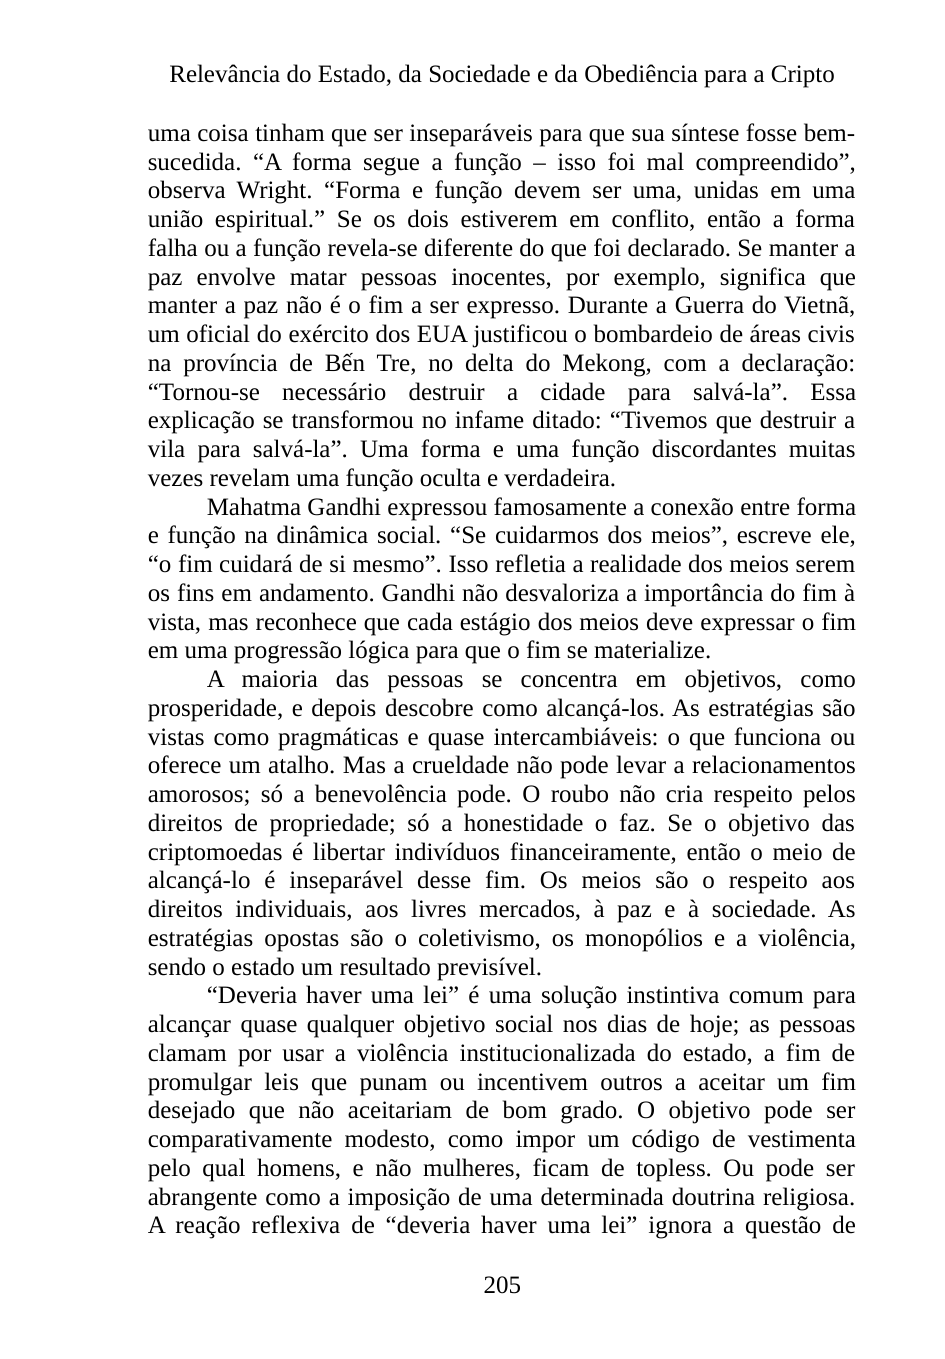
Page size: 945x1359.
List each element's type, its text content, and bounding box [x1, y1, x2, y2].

text uma coisa tinham que ser inseparáveis para que sua síntese fosse bem-sucedida. “A forma segue a função – isso foi mal compreendido”, observa Wright. “Forma e função devem ser uma, unidas em uma união espiritual.” Se os dois estiverem em conflito, então a forma falha ou a função revela-se diferente do que foi declarado. Se manter a paz envolve matar pessoas inocentes, por exemplo, significa que manter a paz não é o fim a ser expresso. Durante a Guerra do Vietnã, um oficial do exército dos EUA justificou o bombardeio de áreas civis na província de Bến Tre, no delta do Mekong, com a declaração: “Tornou-se necessário destruir a cidade para salvá-la”. Essa explicação se transformou no infame ditado: “Tivemos que destruir a vila para salvá-la”. Uma forma e uma função discordantes muitas vezes revelam uma função oculta e verdadeira. [148, 118, 856, 492]
text “Deveria haver uma lei” é uma solução instintiva comum para alcançar quase qualquer objetivo social nos dias de hoje; as pessoas clamam por usar a violência institucionalizada do estado, a fim de promulgar leis que punam ou incentivem outros a aceitar um fim desejado que não aceitariam de bom grado. O objetivo pode ser comparativamente modesto, como impor um código de vestimenta pelo qual homens, e não mulheres, ficam de topless. Ou pode ser abrangente como a imposição de uma determinada doutrina religiosa. A reação reflexiva de “deveria haver uma lei” ignora a questão de [148, 981, 856, 1239]
text Mahatma Gandhi expressou famosamente a conexão entre forma e função na dinâmica social. “Se cuidarmos dos meios”, escreve ele, “o fim cuidará de si mesmo”. Isso refletia a realidade dos meios serem os fins em andamento. Gandhi não desvaloriza a importância do fim à vista, mas reconhece que cada estágio dos meios deve expressar o fim em uma progressão lógica para que o fim se materialize. [148, 492, 856, 664]
text A maioria das pessoas se concentra em objetivos, como prosperidade, e depois descobre como alcançá-los. As estratégias são vistas como pragmáticas e quase intercambiáveis: o que funciona ou oferece um atalho. Mas a crueldade não pode levar a relacionamentos amorosos; só a benevolência pode. O roubo não cria respeito pelos direitos de propriedade; só a honestidade o faz. Se o objetivo das criptomoedas é libertar indivíduos financeiramente, então o meio de alcançá-lo é inseparável desse fim. Os meios são o respeito aos direitos individuais, aos livres mercados, à paz e à sociedade. As estratégias opostas são o coletivismo, os monopólios e a violência, sendo o estado um resultado previsível. [148, 664, 856, 981]
